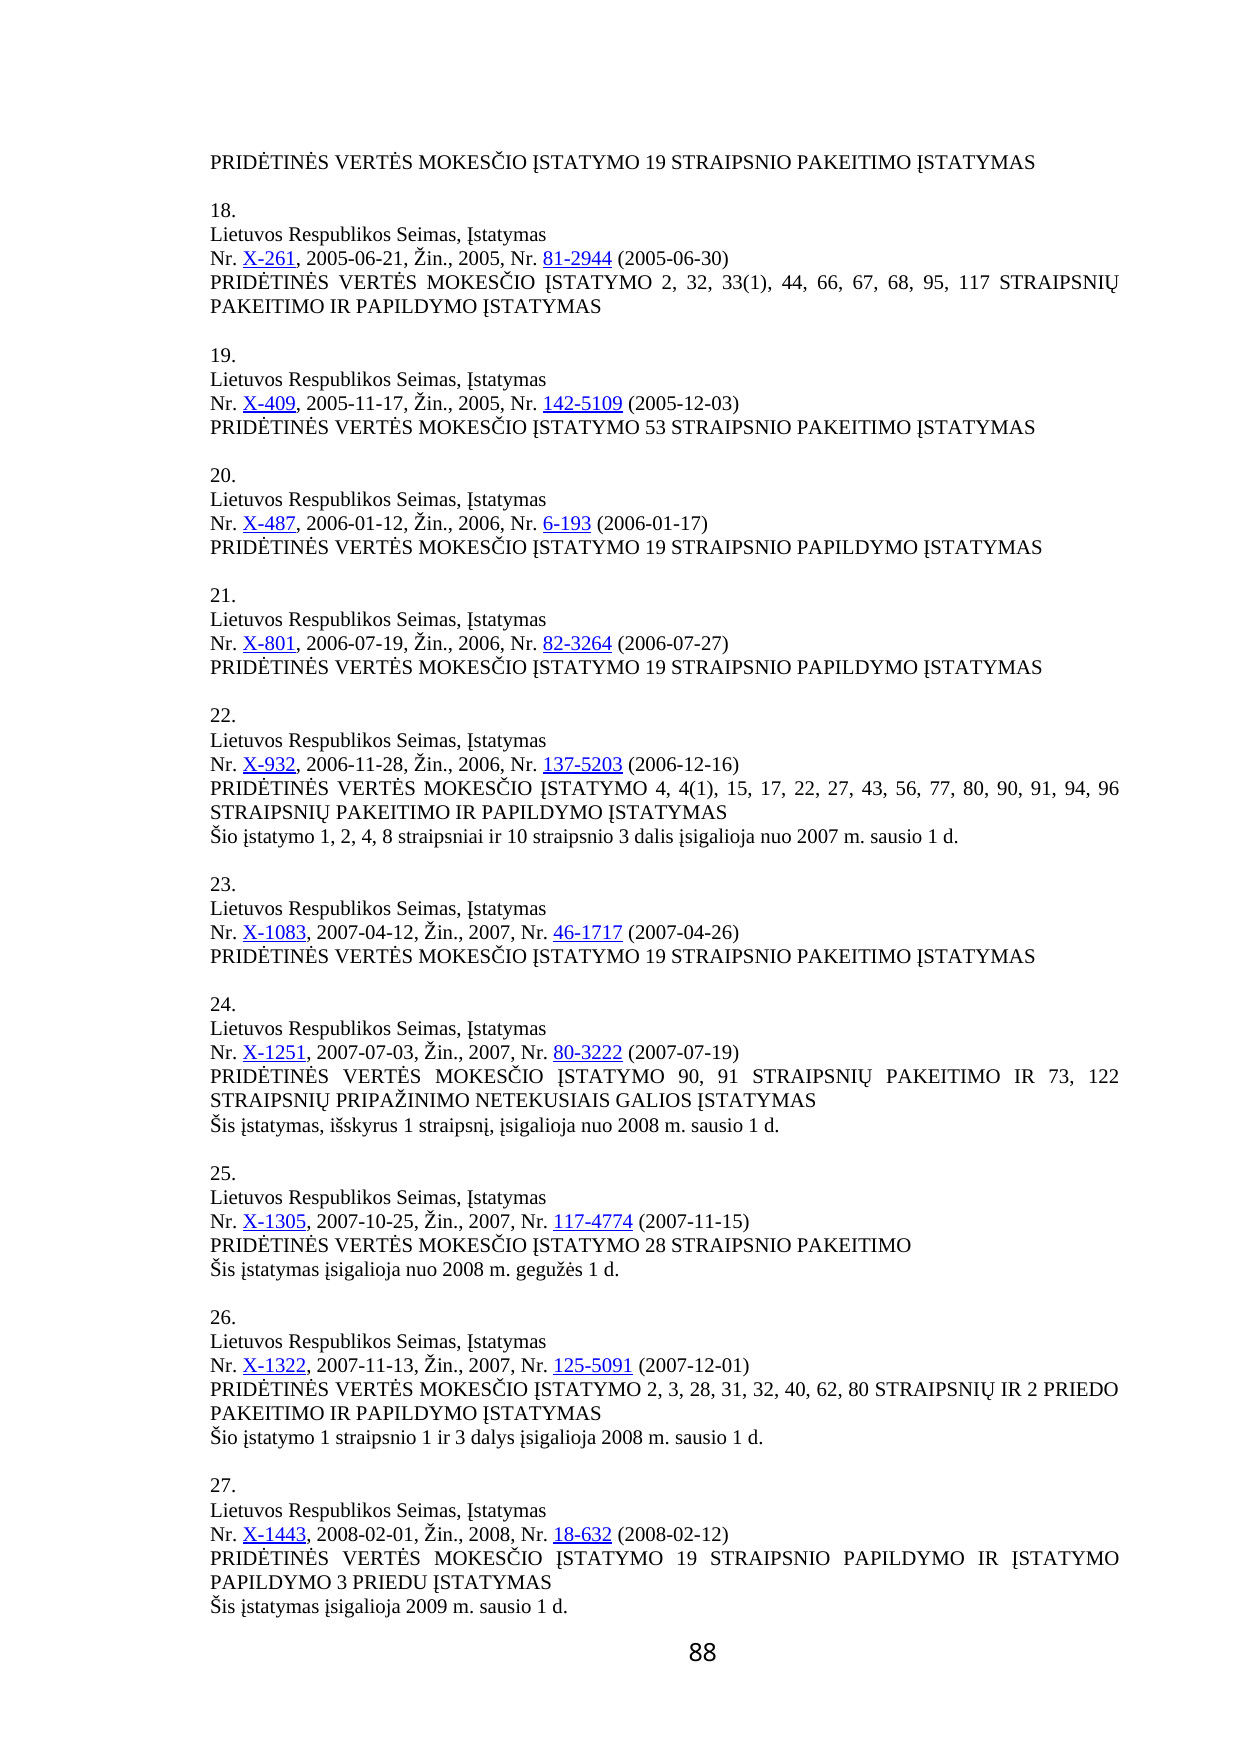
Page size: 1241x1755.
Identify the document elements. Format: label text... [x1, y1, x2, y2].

text Nr. X-1251, 2007-07-03, Žin., 2007, Nr. 80-3222 (2007-07-19) [210, 1040, 1120, 1064]
text PRIDĖTINĖS VERTĖS MOKESČIO ĮSTATYMO 2, 32, 33(1), 44, 66, 67, 68, 95, 117 STRAIPSNIŲ PAKEITIMO IR PAPILDYMO ĮSTATYMAS [210, 270, 1120, 318]
text 19. [210, 342, 1120, 367]
text Nr. X-932, 2006-11-28, Žin., 2006, Nr. 137-5203 (2006-12-16) [210, 752, 1120, 776]
text Šis įstatymas įsigalioja 2009 m. sausio 1 d. [210, 1594, 1120, 1618]
text PRIDĖTINĖS VERTĖS MOKESČIO ĮSTATYMO 19 STRAIPSNIO PAPILDYMO ĮSTATYMAS [210, 655, 1120, 679]
text PRIDĖTINĖS VERTĖS MOKESČIO ĮSTATYMO 19 STRAIPSNIO PAPILDYMO ĮSTATYMAS [210, 535, 1120, 559]
text 21. [210, 583, 1120, 607]
text Lietuvos Respublikos Seimas, Įstatymas [210, 607, 1120, 631]
text Lietuvos Respublikos Seimas, Įstatymas [210, 896, 1120, 920]
text PRIDĖTINĖS VERTĖS MOKESČIO ĮSTATYMO 28 STRAIPSNIO PAKEITIMO [210, 1233, 1120, 1257]
text 23. [210, 872, 1120, 896]
text PRIDĖTINĖS VERTĖS MOKESČIO ĮSTATYMO 19 STRAIPSNIO PAKEITIMO ĮSTATYMAS [210, 944, 1120, 968]
text Lietuvos Respublikos Seimas, Įstatymas [210, 222, 1120, 246]
text PRIDĖTINĖS VERTĖS MOKESČIO ĮSTATYMO 19 STRAIPSNIO PAKEITIMO ĮSTATYMAS [210, 150, 1120, 174]
text Lietuvos Respublikos Seimas, Įstatymas [210, 1185, 1120, 1209]
text Lietuvos Respublikos Seimas, Įstatymas [210, 487, 1120, 511]
text Nr. X-261, 2005-06-21, Žin., 2005, Nr. 81-2944 (2005-06-30) [210, 246, 1120, 270]
text Lietuvos Respublikos Seimas, Įstatymas [210, 1016, 1120, 1040]
text Šio įstatymo 1 straipsnio 1 ir 3 dalys įsigalioja 2008 m. sausio 1 d. [210, 1425, 1120, 1449]
text Šis įstatymas, išskyrus 1 straipsnį, įsigalioja nuo 2008 m. sausio 1 d. [210, 1112, 1120, 1137]
text PRIDĖTINĖS VERTĖS MOKESČIO ĮSTATYMO 53 STRAIPSNIO PAKEITIMO ĮSTATYMAS [210, 415, 1120, 439]
text 18. [210, 198, 1120, 222]
text PRIDĖTINĖS VERTĖS MOKESČIO ĮSTATYMO 2, 3, 28, 31, 32, 40, 62, 80 STRAIPSNIŲ IR 2 PRIEDO PAKEITIMO IR PAPILDYMO ĮSTATYMAS [210, 1377, 1120, 1425]
text Nr. X-801, 2006-07-19, Žin., 2006, Nr. 82-3264 (2006-07-27) [210, 631, 1120, 655]
text 27. [210, 1473, 1120, 1497]
text Nr. X-1443, 2008-02-01, Žin., 2008, Nr. 18-632 (2008-02-12) [210, 1522, 1120, 1546]
text Nr. X-1083, 2007-04-12, Žin., 2007, Nr. 46-1717 (2007-04-26) [210, 920, 1120, 944]
text 26. [210, 1305, 1120, 1329]
text PRIDĖTINĖS VERTĖS MOKESČIO ĮSTATYMO 19 STRAIPSNIO PAPILDYMO IR ĮSTATYMO PAPILDYMO 3 PRIEDU ĮSTATYMAS [210, 1546, 1120, 1594]
text Nr. X-1322, 2007-11-13, Žin., 2007, Nr. 125-5091 (2007-12-01) [210, 1353, 1120, 1377]
text PRIDĖTINĖS VERTĖS MOKESČIO ĮSTATYMO 4, 4(1), 15, 17, 22, 27, 43, 56, 77, 80, 90, 91, 94, 96 STRAIPSNIŲ PAKEITIMO IR PAPILDYMO ĮSTATYMAS [210, 776, 1120, 824]
text Nr. X-409, 2005-11-17, Žin., 2005, Nr. 142-5109 (2005-12-03) [210, 391, 1120, 415]
text 22. [210, 703, 1120, 727]
text 24. [210, 992, 1120, 1016]
text 20. [210, 463, 1120, 487]
text Lietuvos Respublikos Seimas, Įstatymas [210, 367, 1120, 391]
text 25. [210, 1161, 1120, 1185]
text Nr. X-487, 2006-01-12, Žin., 2006, Nr. 6-193 (2006-01-17) [210, 511, 1120, 535]
text Lietuvos Respublikos Seimas, Įstatymas [210, 1329, 1120, 1353]
text PRIDĖTINĖS VERTĖS MOKESČIO ĮSTATYMO 90, 91 STRAIPSNIŲ PAKEITIMO IR 73, 122 STRAIPSNIŲ PRIPAŽINIMO NETEKUSIAIS GALIOS ĮSTATYMAS [210, 1064, 1120, 1112]
text Šis įstatymas įsigalioja nuo 2008 m. gegužės 1 d. [210, 1257, 1120, 1281]
text Lietuvos Respublikos Seimas, Įstatymas [210, 1497, 1120, 1522]
text Nr. X-1305, 2007-10-25, Žin., 2007, Nr. 117-4774 (2007-11-15) [210, 1209, 1120, 1233]
text Lietuvos Respublikos Seimas, Įstatymas [210, 727, 1120, 752]
text Šio įstatymo 1, 2, 4, 8 straipsniai ir 10 straipsnio 3 dalis įsigalioja nuo 2007 m. sausio 1 d. [210, 824, 1120, 848]
